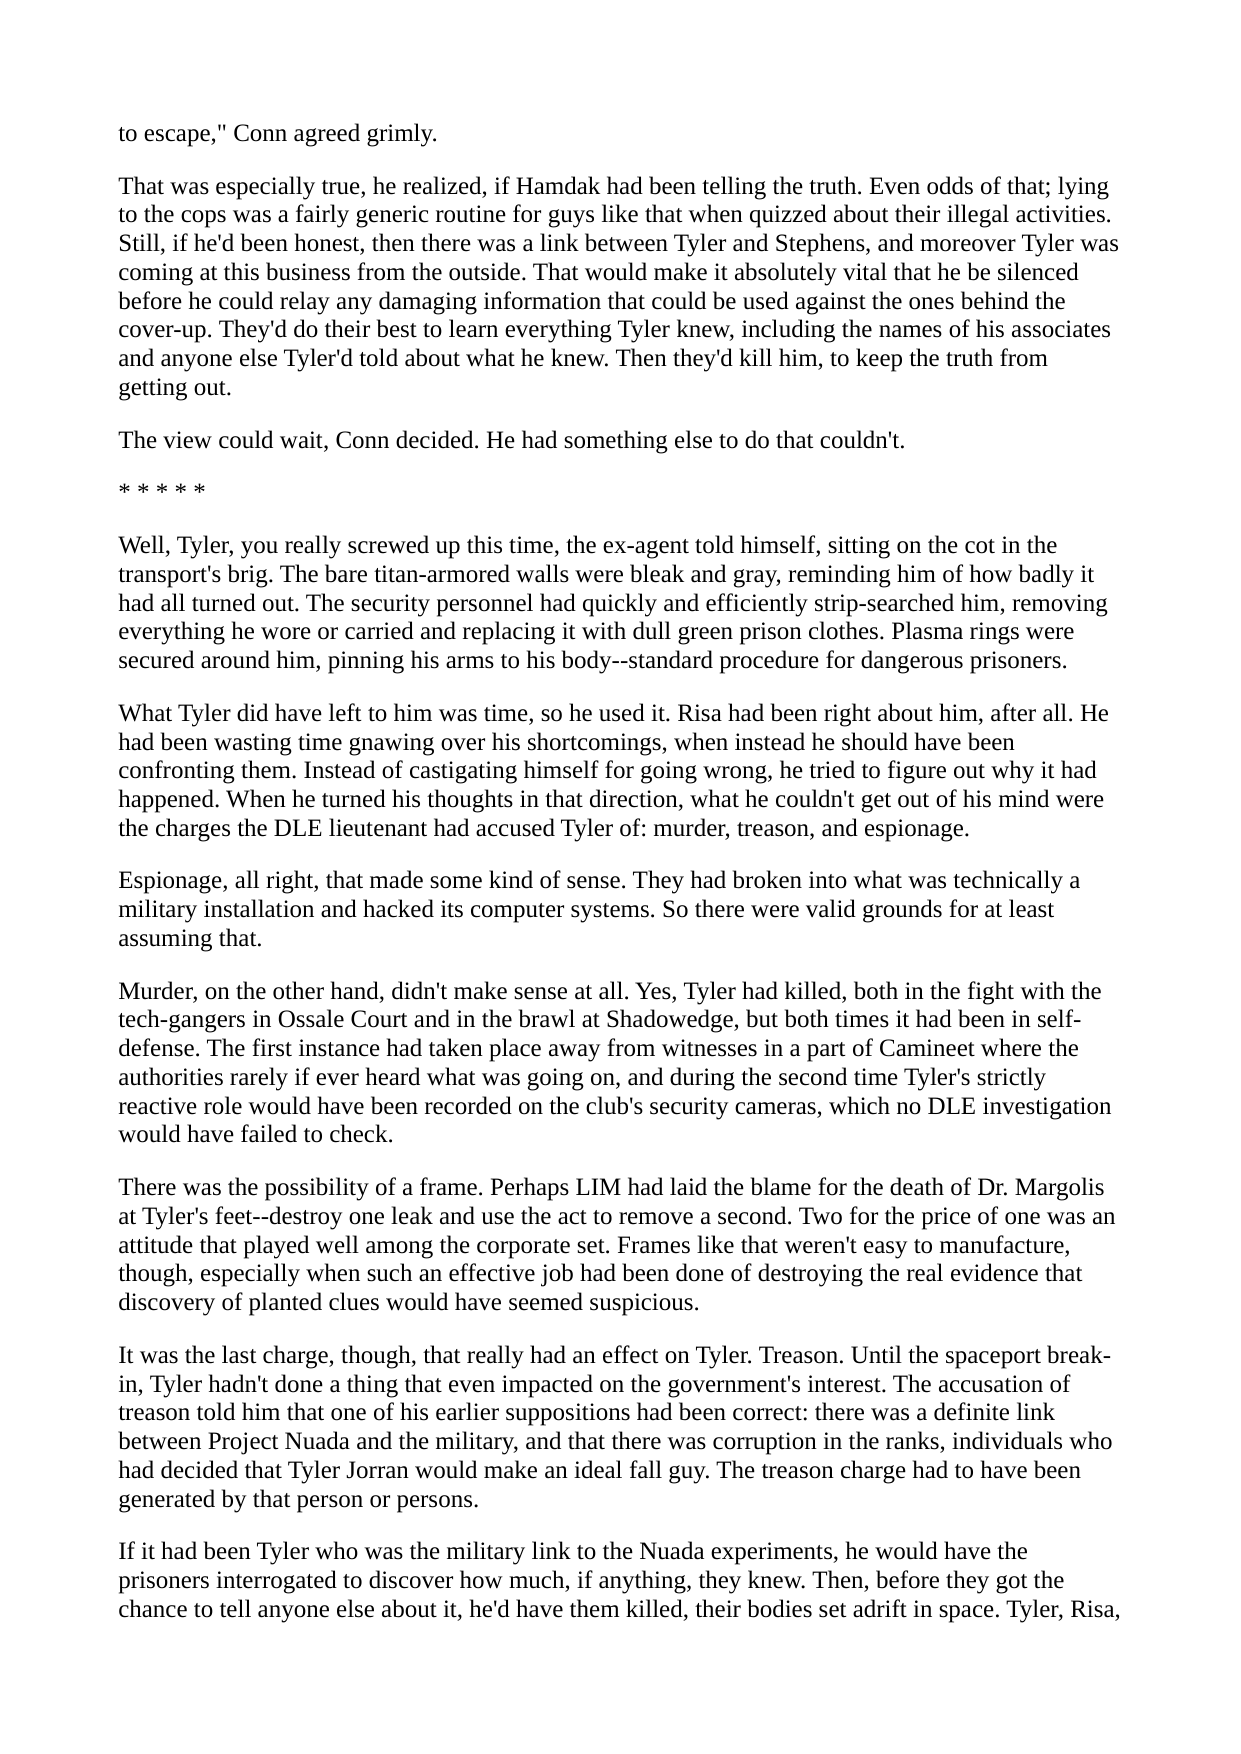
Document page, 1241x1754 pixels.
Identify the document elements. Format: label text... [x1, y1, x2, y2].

text The view could wait, Conn decided. He had something else to do that couldn't. [118, 425, 1122, 453]
text Well, Tyler, you really screwed up this time, the ex-agent told himself, sitting on the cot in the transport's brig. The bare titan-armored walls were bleak and gray, reminding him of how badly it had all turned out. The security personnel had quickly and efficiently strip-searched him, removing everything he wore or carried and replacing it with dull green prison clothes. Plasma rings were secured around him, pinning his arms to his body--standard procedure for dangerous prisoners. [118, 530, 1122, 674]
text That was especially true, he realized, if Hamdak had been telling the truth. Even odds of that; lying to the cops was a fairly generic routine for guys like that when quizzed about their illegal activities. Still, if he'd been honest, then there was a link between Tyler and Stephens, and moreover Tyler was coming at this business from the outside. That would make it absolutely vital that he be silenced before he could relay any damaging information that could be used against the ones behind the cover-up. They'd do their best to learn everything Tyler knew, including the names of his associates and anyone else Tyler'd told about what he knew. Then they'd kill him, to keep the truth from getting out. [118, 171, 1122, 401]
text What Tyler did have left to him was time, so he used it. Risa had been right about him, after all. He had been wasting time gnawing over his shortcomings, when instead he should have been confronting them. Instead of castigating himself for going wrong, he tried to figure out why it had happened. When he turned his thoughts in that direction, what he couldn't get out of his mind were the charges the DLE lieutenant had accused Tyler of: murder, treason, and espionage. [118, 698, 1122, 842]
text There was the possibility of a frame. Perhaps LIM had laid the blame for the death of Dr. Margolis at Tyler's feet--destroy one leak and use the act to remove a second. Two for the price of one was an attitude that played well among the corporate set. Frames like that weren't easy to manufacture, though, especially when such an effective job had been done of destroying the real evidence that discovery of planted clues would have seemed suspicious. [118, 1172, 1122, 1316]
text * * * * * [118, 477, 1122, 506]
text It was the last charge, though, that really had an effect on Tyler. Treason. Until the spaceport break-in, Tyler hadn't done a thing that even impacted on the government's interest. The accusation of treason told him that one of his earlier suppositions had been correct: there was a definite link between Project Nuada and the military, and that there was corruption in the ranks, individuals who had decided that Tyler Jorran would make an ideal fall guy. The treason charge had to have been generated by that person or persons. [118, 1340, 1122, 1512]
text If it had been Tyler who was the military link to the Nuada experiments, he would have the prisoners interrogated to discover how much, if anything, they knew. Then, before they got the chance to tell anyone else about it, he'd have them killed, their bodies set adrift in space. Tyler, Risa, [118, 1536, 1122, 1623]
text Espionage, all right, that made some kind of sense. They had broken into what was technically a military installation and hacked its computer systems. So there were valid grounds for at least assuming that. [118, 866, 1122, 952]
text Murder, on the other hand, didn't make sense at all. Yes, Tyler had killed, both in the fight with the tech-gangers in Ossale Court and in the brawl at Shadowedge, but both times it had been in self-defense. The first instance had taken place away from witnesses in a part of Camineet where the authorities rarely if ever heard what was going on, and during the second time Tyler's strictly reactive role would have been recorded on the club's security cameras, which no DLE investigation would have failed to check. [118, 976, 1122, 1148]
text to escape," Conn agreed grimly. [118, 118, 1122, 147]
